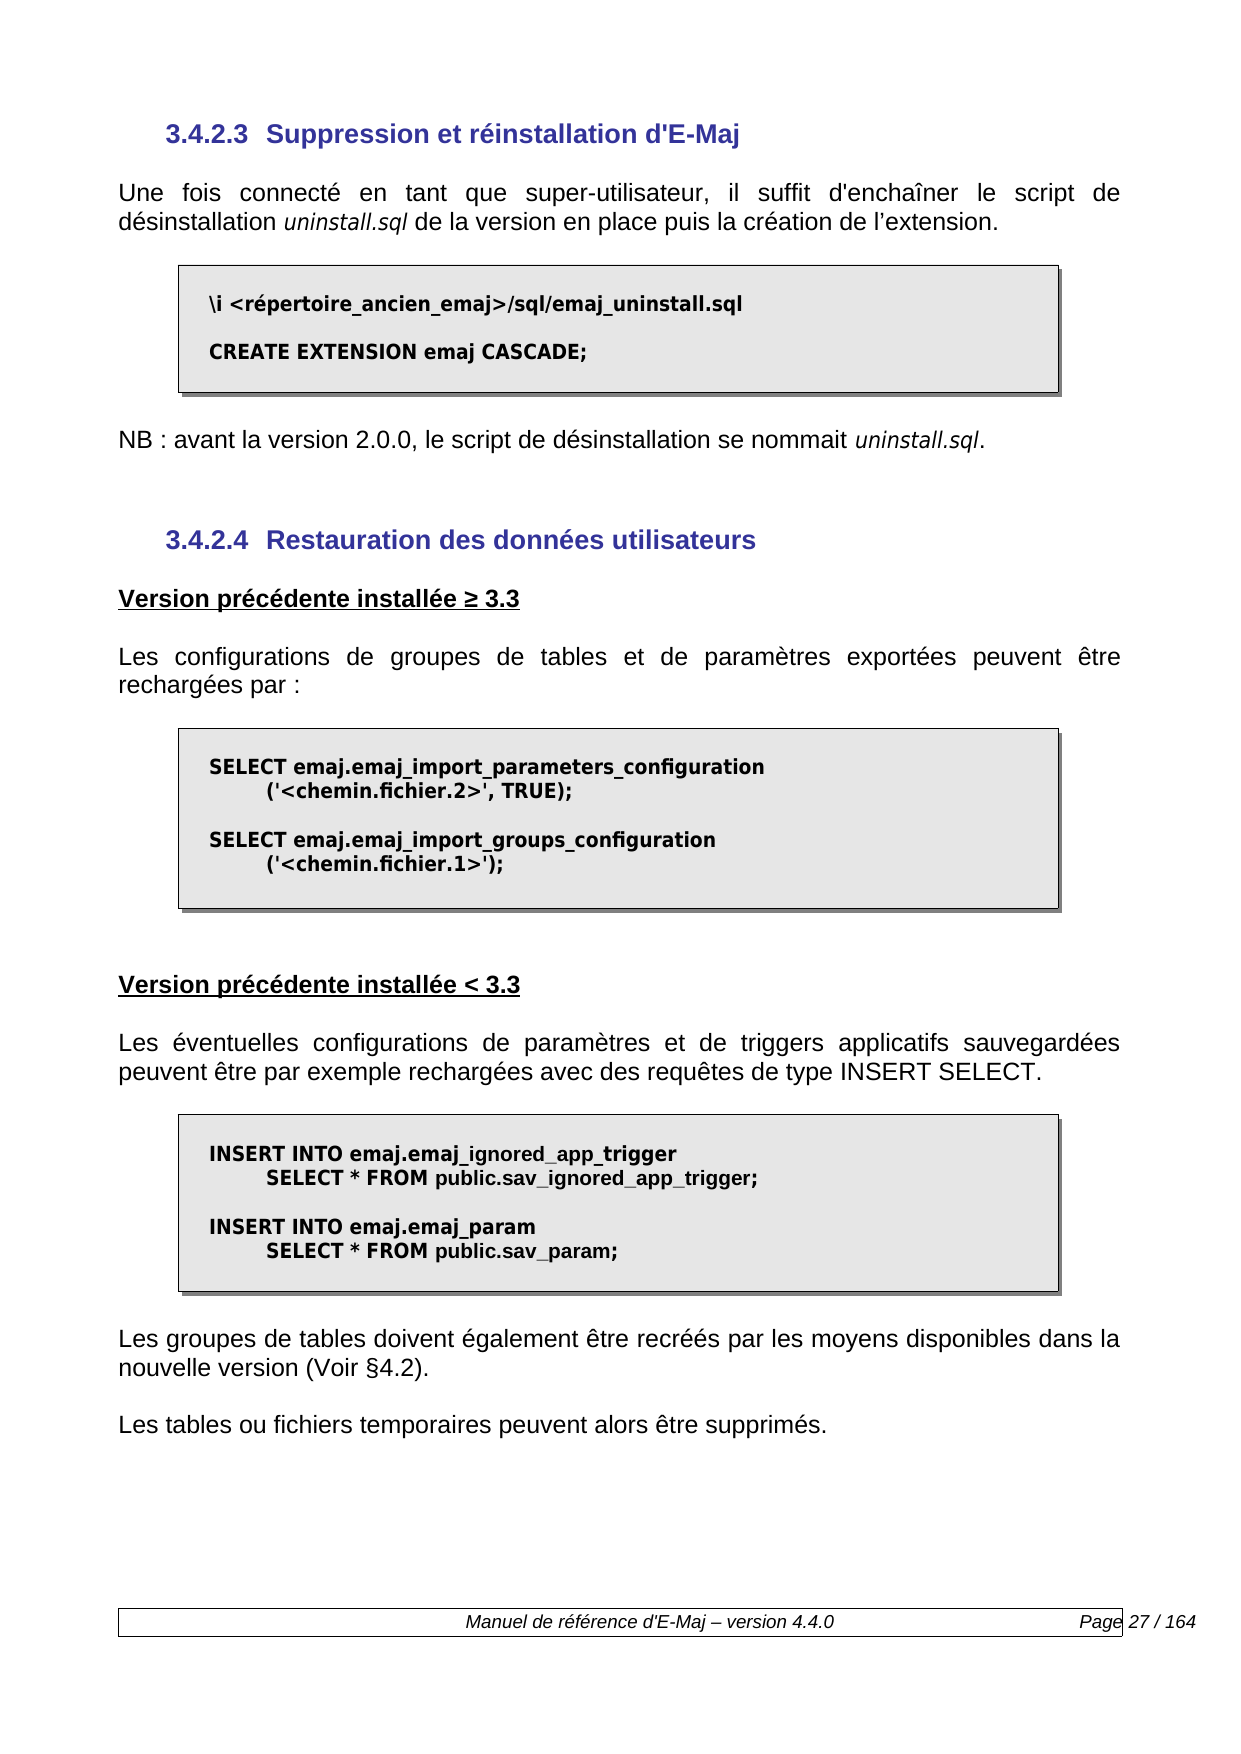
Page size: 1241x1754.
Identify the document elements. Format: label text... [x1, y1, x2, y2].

text Les éventuelles configurations de paramètres et de triggers applicatifs sauvegardées peuvent être par exemple rechargées avec des requêtes de type INSERT SELECT. [118, 1028, 1122, 1086]
text Version précédente installée < 3.3 [118, 971, 1122, 999]
text NB : avant la version 2.0.0, le script de désinstallation se nommait uninstall.sql. [118, 425, 1122, 454]
text INSERT INTO emaj.emaj_param SELECT * FROM public.sav_param; [179, 1212, 1058, 1261]
subtitle Restauration des données utilisateurs [165, 524, 1122, 555]
subtitle Suppression et réinstallation d'E-Maj [165, 118, 1122, 149]
text SELECT emaj.emaj_import_groups_configuration ('<chemin.fichier.1>'); [179, 825, 1058, 873]
text Les groupes de tables doivent également être recréés par les moyens disponibles dans la nouvelle version (Voir §4.2). [118, 1324, 1122, 1382]
text CREATE EXTENSION emaj CASCADE; [179, 337, 1058, 362]
text Une fois connecté en tant que super-utilisateur, il suffit d'enchaîner le script de désinstallation uninstall.sql de la version en place puis la création de l’extension. [118, 178, 1122, 236]
text Version précédente installée ≥ 3.3 [118, 584, 1122, 613]
text Les tables ou fichiers temporaires peuvent alors être supprimés. [118, 1411, 1122, 1439]
text SELECT emaj.emaj_import_parameters_configuration ('<chemin.fichier.2>', TRUE); [179, 752, 1058, 801]
text Les configurations de groupes de tables et de paramètres exportées peuvent être rechargées par : [118, 642, 1122, 699]
text \i <répertoire_ancien_emaj>/sql/emaj_uninstall.sql [179, 289, 1058, 313]
text INSERT INTO emaj.emaj_ignored_app_trigger SELECT * FROM public.sav_ignored_app_trigger; [179, 1138, 1058, 1187]
